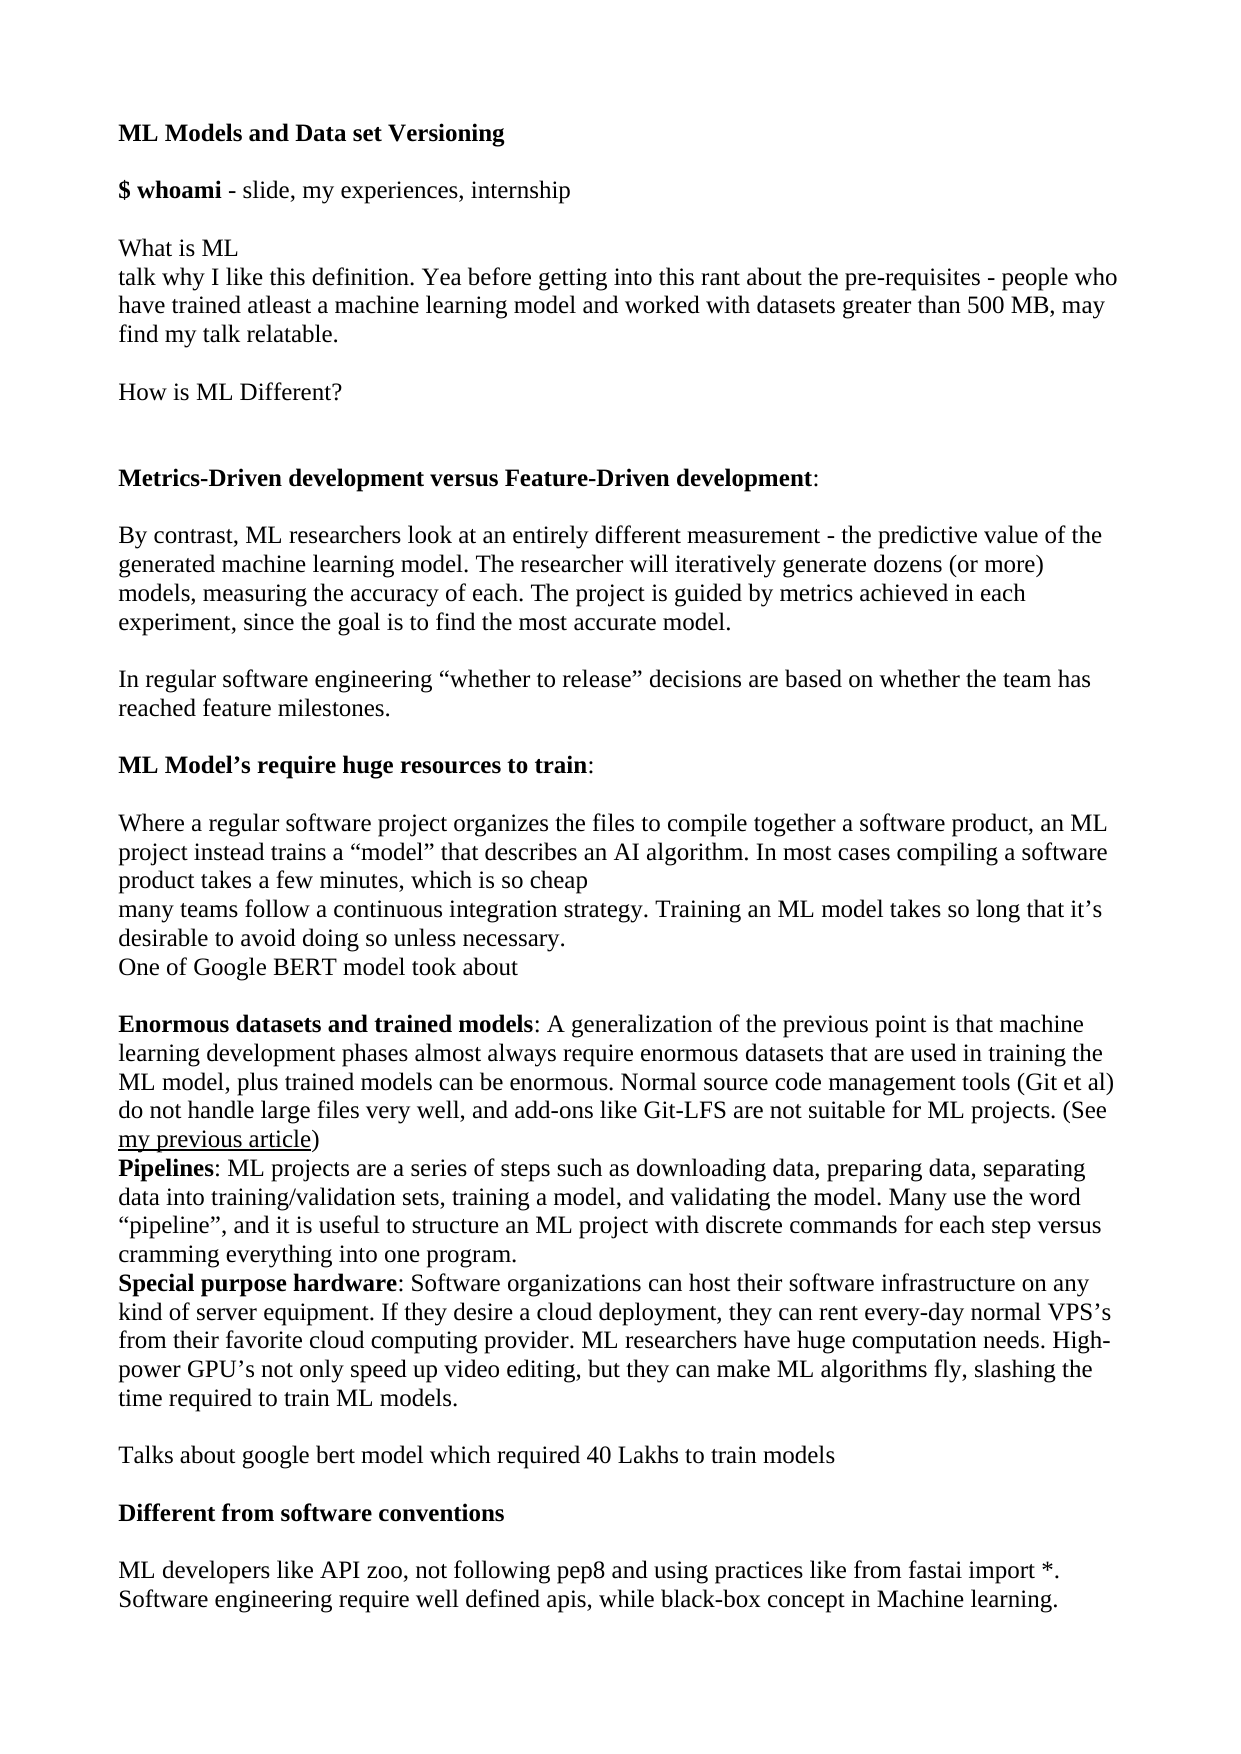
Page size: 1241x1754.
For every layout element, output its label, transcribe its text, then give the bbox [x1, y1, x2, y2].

text Pipelines: ML projects are a series of steps such as downloading data, preparing data, separating data into training/validation sets, training a model, and validating the model. Many use the word “pipeline”, and it is useful to structure an ML project with discrete commands for each step versus cramming everything into one program. [118, 1153, 1122, 1268]
text By contrast, ML researchers look at an entirely different measurement - the predictive value of the generated machine learning model. The researcher will iteratively generate dozens (or more) models, measuring the accuracy of each. The project is guided by metrics achieved in each experiment, since the goal is to find the most accurate model. [118, 521, 1122, 636]
text How is ML Different? [118, 377, 1122, 406]
text ML developers like API zoo, not following pep8 and using practices like from fastai import *. [118, 1556, 1122, 1584]
text What is ML [118, 233, 1122, 262]
text Software engineering require well defined apis, while black-box concept in Machine learning. [118, 1584, 1122, 1613]
text ML Models and Data set Versioning [118, 118, 1122, 147]
text In regular software engineering “whether to release” decisions are based on whether the team has reached feature milestones. [118, 664, 1122, 722]
text ML Model’s require huge resources to train: [118, 751, 1122, 779]
text Metrics-Driven development versus Feature-Driven development: [118, 463, 1122, 492]
text talk why I like this definition. Yea before getting into this rant about the pre-requisites - people who have trained atleast a machine learning model and worked with datasets greater than 500 MB, may find my talk relatable. [118, 262, 1122, 348]
text many teams follow a continuous integration strategy. Training an ML model takes so long that it’s desirable to avoid doing so unless necessary. [118, 894, 1122, 952]
text Talks about google bert model which required 40 Lakhs to train models [118, 1441, 1122, 1469]
text Special purpose hardware: Software organizations can host their software infrastructure on any kind of server equipment. If they desire a cloud deployment, they can rent every-day normal VPS’s from their favorite cloud computing provider. ML researchers have huge computation needs. High-power GPU’s not only speed up video editing, but they can make ML algorithms fly, slashing the time required to train ML models. [118, 1268, 1122, 1412]
text Enormous datasets and trained models: A generalization of the previous point is that machine learning development phases almost always require enormous datasets that are used in training the ML model, plus trained models can be enormous. Normal source code management tools (Git et al) do not handle large files very well, and add-ons like Git-LFS are not suitable for ML projects. (See my previous article) [118, 1009, 1122, 1153]
text Different from software conventions [118, 1498, 1122, 1527]
text $ whoami - slide, my experiences, internship [118, 176, 1122, 204]
text One of Google BERT model took about [118, 952, 1122, 981]
text Where a regular software project organizes the files to compile together a software product, an ML project instead trains a “model” that describes an AI algorithm. In most cases compiling a software product takes a few minutes, which is so cheap [118, 808, 1122, 894]
